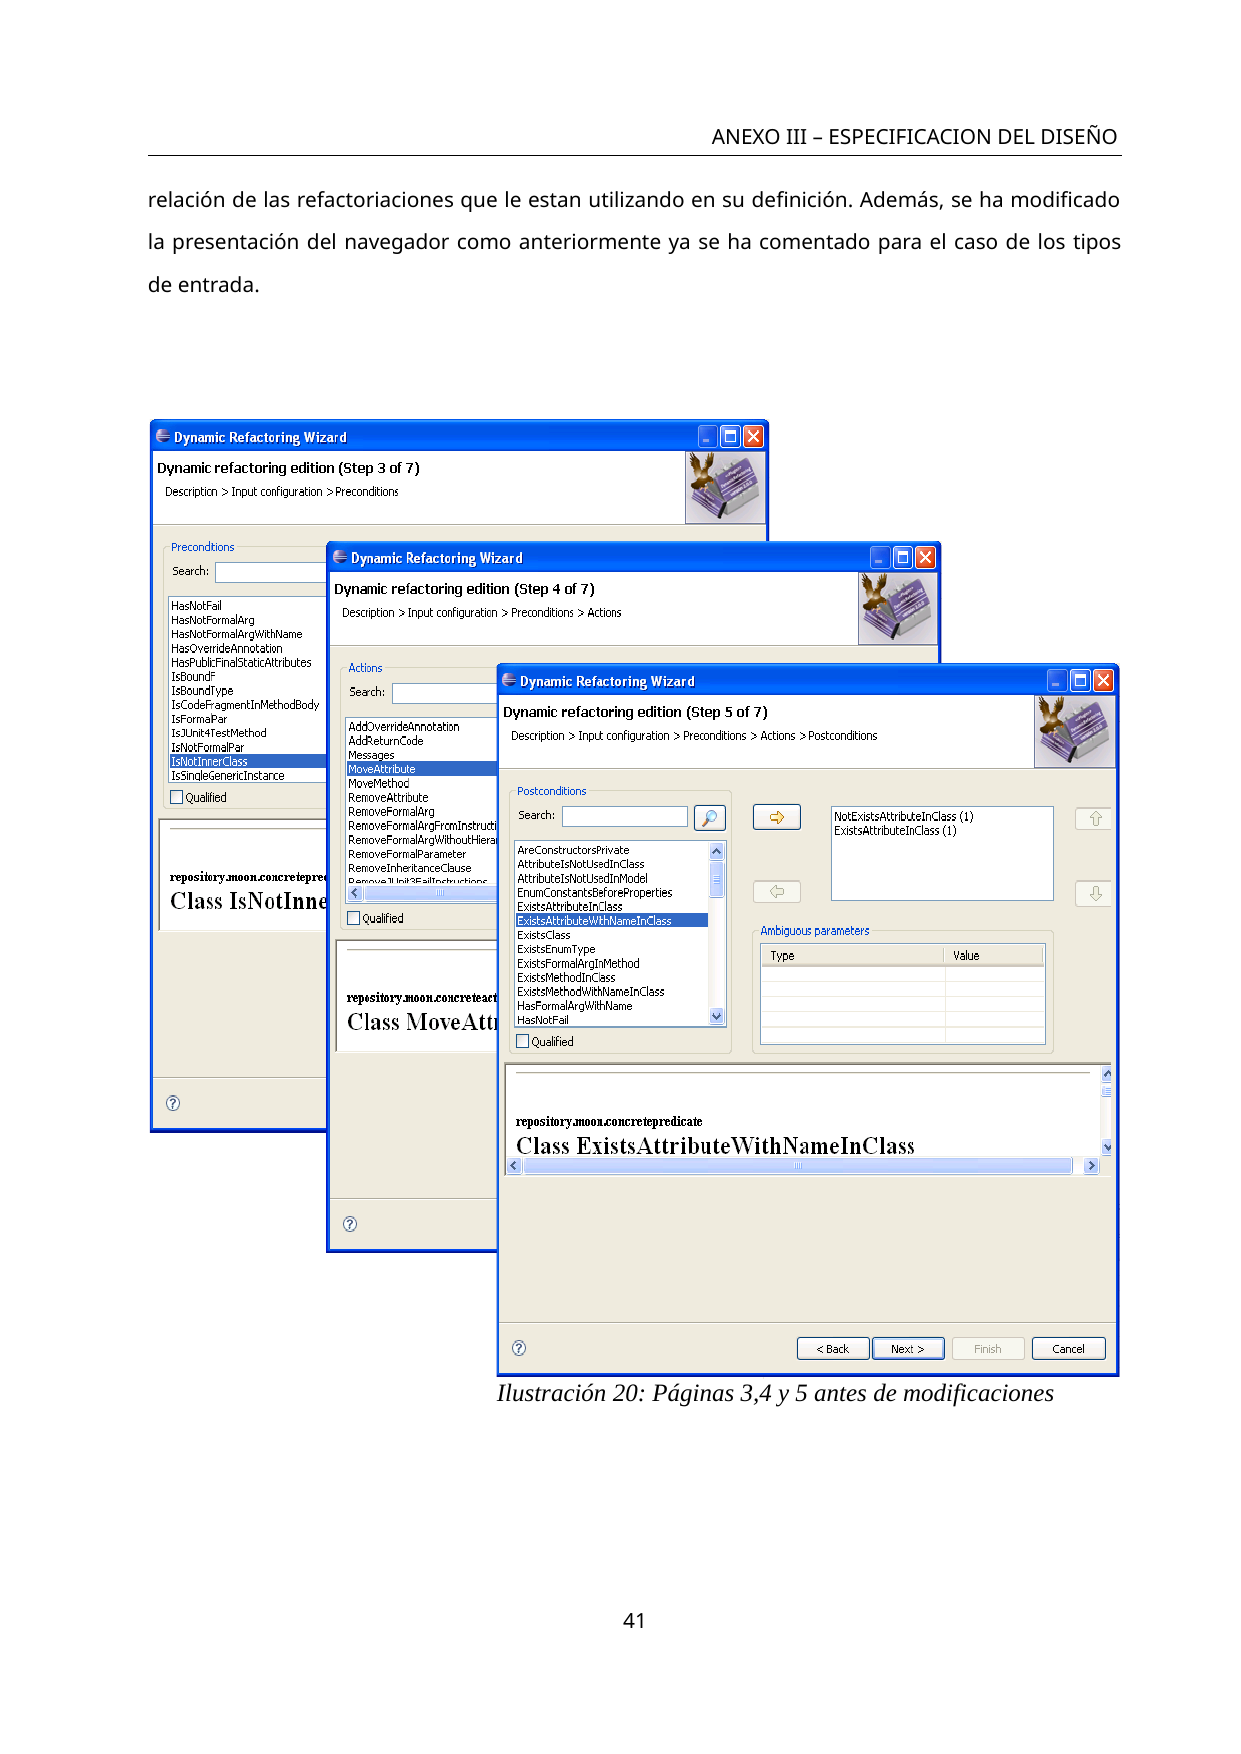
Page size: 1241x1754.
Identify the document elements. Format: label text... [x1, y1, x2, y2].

picture [149, 419, 1120, 1379]
text Ilustración 20: Páginas 3,4 y 5 antes de modificaciones [497, 1379, 1120, 1407]
text relación de las refactoriaciones que le estan utilizando en su definición. Además, se ha modificado la presentación del navegador como anteriormente ya se ha comentado para el caso de los tipos de entrada. [148, 185, 1122, 298]
